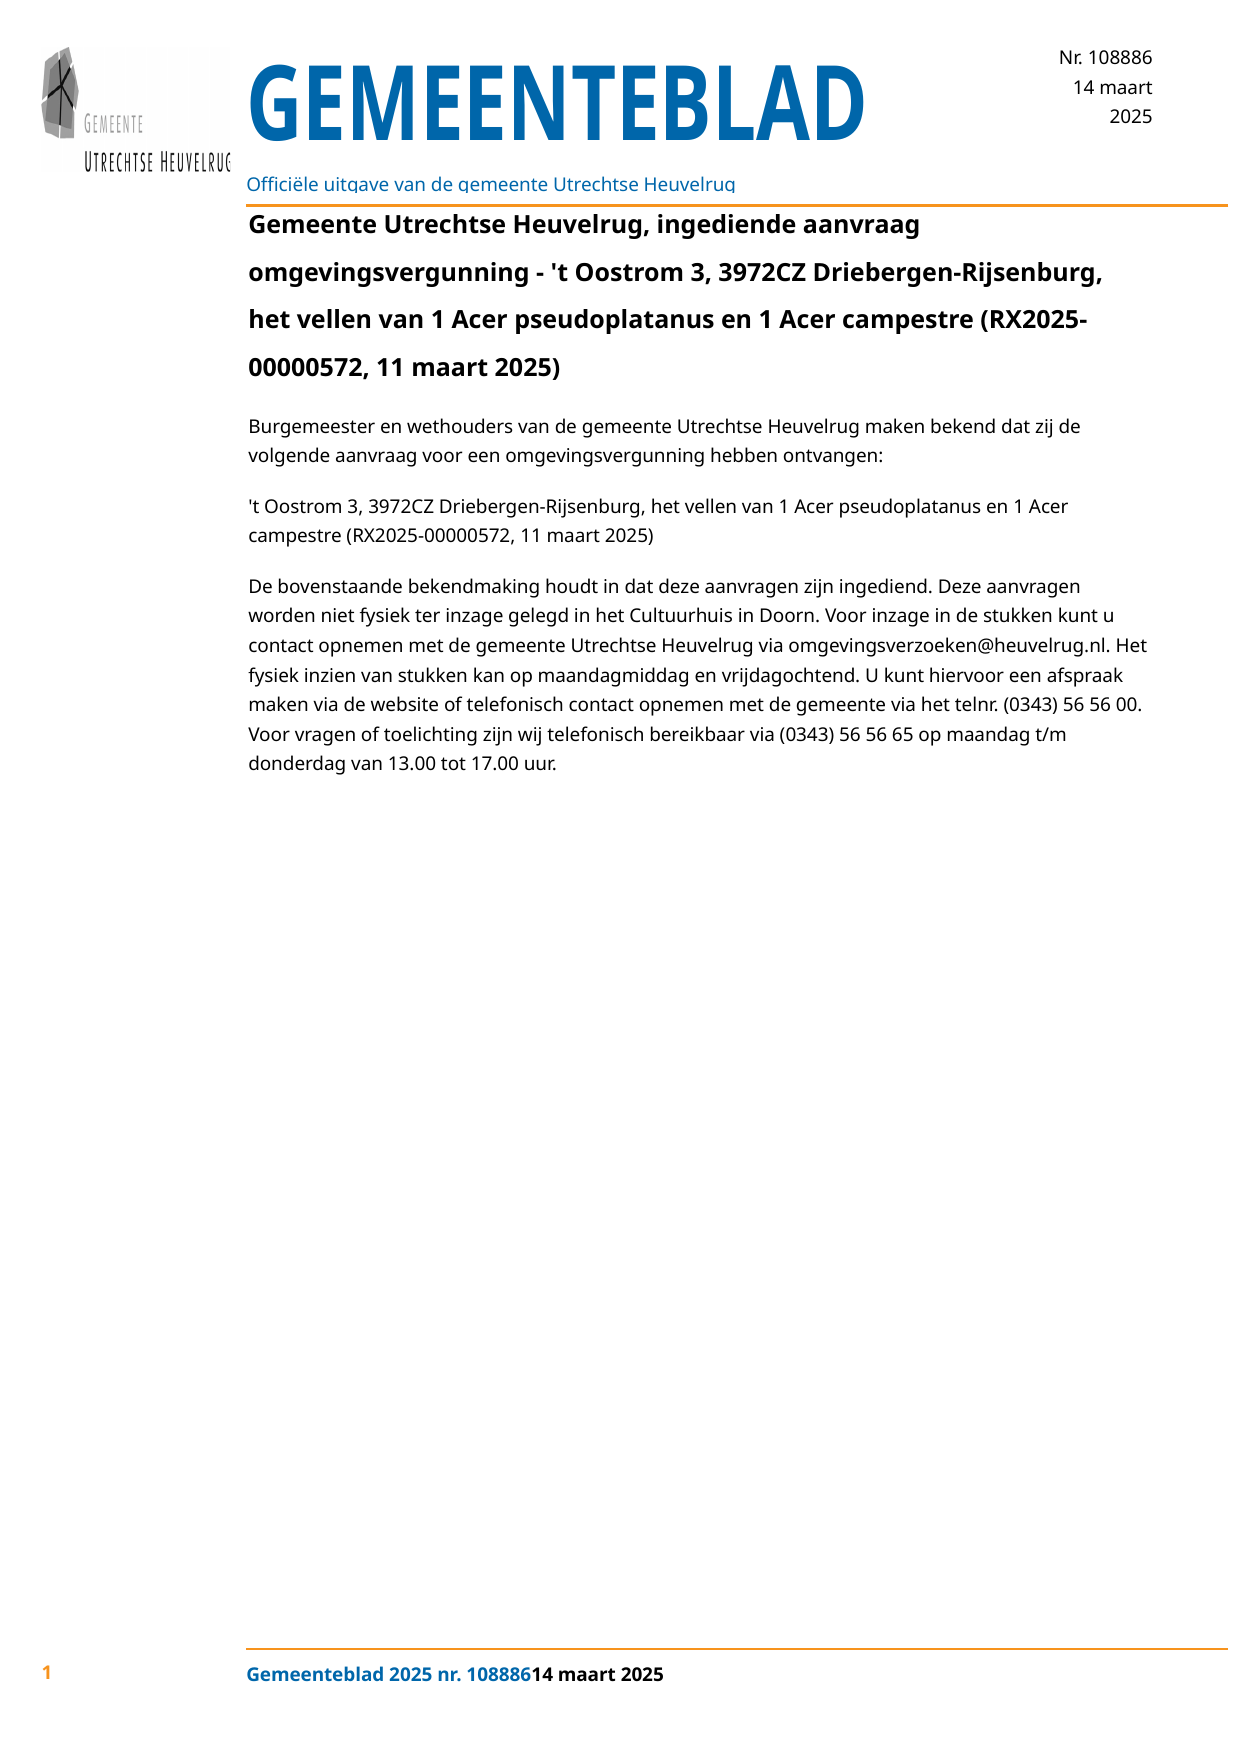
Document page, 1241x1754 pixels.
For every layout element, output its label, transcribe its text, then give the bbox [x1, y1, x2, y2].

text De bovenstaande bekendmaking houdt in dat deze aanvragen zijn ingediend. Deze aanvragen worden niet fysiek ter inzage gelegd in het Cultuurhuis in Doorn. Voor inzage in de stukken kunt u contact opnemen met de gemeente Utrechtse Heuvelrug via omgevingsverzoeken@heuvelrug.nl. Het fysiek inzien van stukken kan op maandagmiddag en vrijdagochtend. U kunt hiervoor een afspraak maken via de website of telefonisch contact opnemen met de gemeente via het telnr. (0343) 56 56 00. Voor vragen of toelichting zijn wij telefonisch bereikbaar via (0343) 56 56 65 op maandag t/m donderdag van 13.00 tot 17.00 uur. [248, 573, 1152, 776]
picture [41, 47, 231, 172]
text 't Oostrom 3, 3972CZ Driebergen-Rijsenburg, het vellen van 1 Acer pseudoplatanus en 1 Acer campestre (RX2025-00000572, 11 maart 2025) [248, 493, 1152, 548]
text Burgemeester en wethouders van de gemeente Utrechtse Heuvelrug maken bekend dat zij de volgende aanvraag voor een omgevingsvergunning hebben ontvangen: [248, 413, 1152, 468]
text Gemeente Utrechtse Heuvelrug, ingediende aanvraag omgevingsvergunning - 't Oostrom 3, 3972CZ Driebergen-Rijsenburg, het vellen van 1 Acer pseudoplatanus en 1 Acer campestre (RX2025-00000572, 11 maart 2025) [248, 207, 1152, 384]
